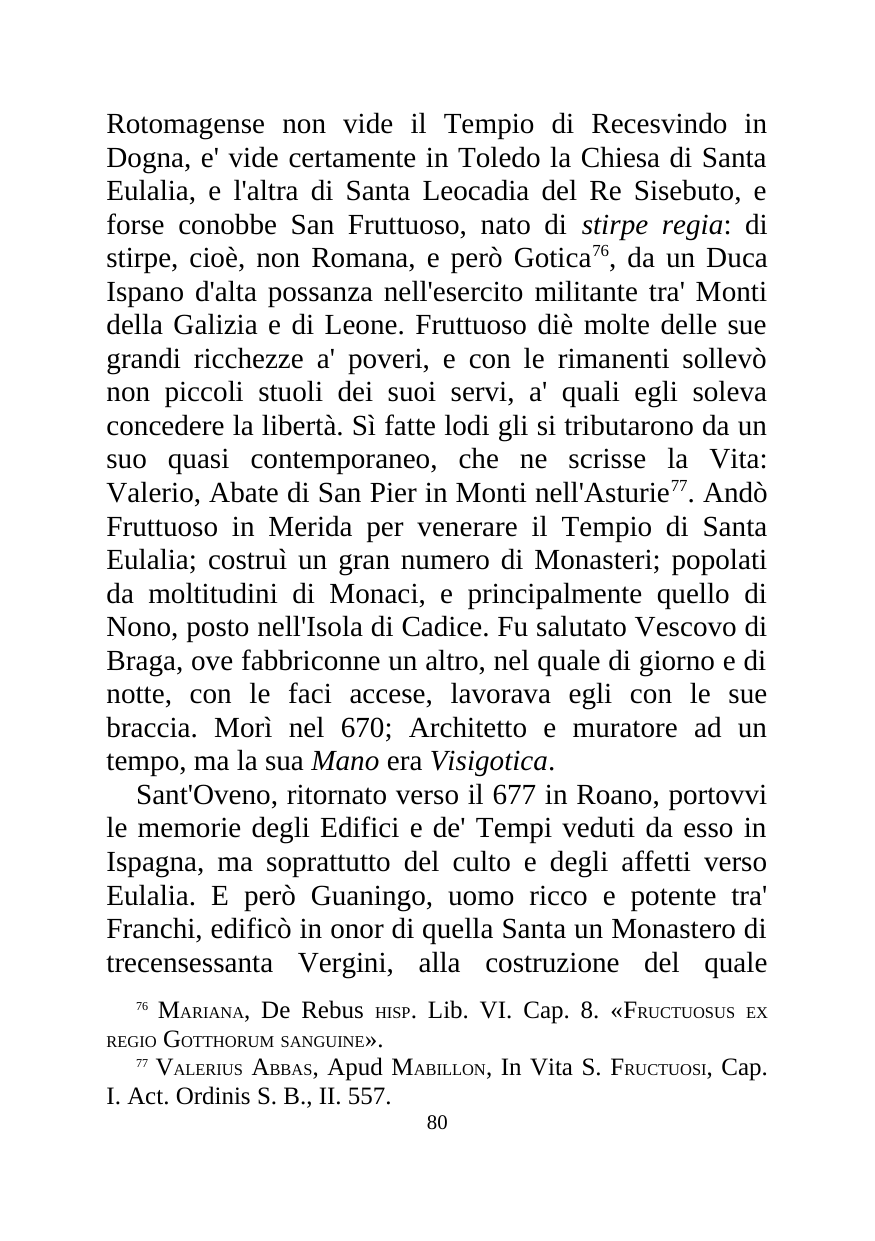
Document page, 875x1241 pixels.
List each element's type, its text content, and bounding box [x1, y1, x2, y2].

text Rotomagense non vide il Tempio di Recesvindo in Dogna, e' vide certamente in Toledo la Chiesa di Santa Eulalia, e l'altra di Santa Leocadia del Re Sisebuto, e forse conobbe San Fruttuoso, nato di stirpe regia: di stirpe, cioè, non Romana, e però Gotica, da un Duca Ispano d'alta possanza nell'esercito militante tra' Monti della Galizia e di Leone. Fruttuoso diè molte delle sue grandi ricchezze a' poveri, e con le rimanenti sollevò non piccoli stuoli dei suoi servi, a' quali egli soleva concedere la libertà. Sì fatte lodi gli si tributarono da un suo quasi contemporaneo, che ne scrisse la Vita: Valerio, Abate di San Pier in Monti nell'Asturie. Andò Fruttuoso in Merida per venerare il Tempio di Santa Eulalia; costruì un gran numero di Monasteri; popolati da moltitudini di Monaci, e principalmente quello di Nono, posto nell'Isola di Cadice. Fu salutato Vescovo di Braga, ove fabbriconne un altro, nel quale di giorno e di notte, con le faci accese, lavorava egli con le sue braccia. Morì nel 670; Architetto e muratore ad un tempo, ma la sua Mano era Visigotica. [106, 106, 768, 777]
text Mariana, De Rebus hisp. Lib. VI. Cap. 8. «Fructuosus ex regio Gotthorum sanguine». [106, 995, 768, 1052]
text Sant'Oveno, ritornato verso il 677 in Roano, portovvi le memorie degli Edifici e de' Tempi veduti da esso in Ispagna, ma soprattutto del culto e degli affetti verso Eulalia. E però Guaningo, uomo ricco e potente tra' Franchi, edificò in onor di quella Santa un Monastero di trecensessanta Vergini, alla costruzione del quale [106, 777, 768, 978]
text Valerius Abbas, Apud Mabillon, In Vita S. Fructuosi, Cap. I. Act. Ordinis S. B., II. 557. [106, 1052, 768, 1110]
